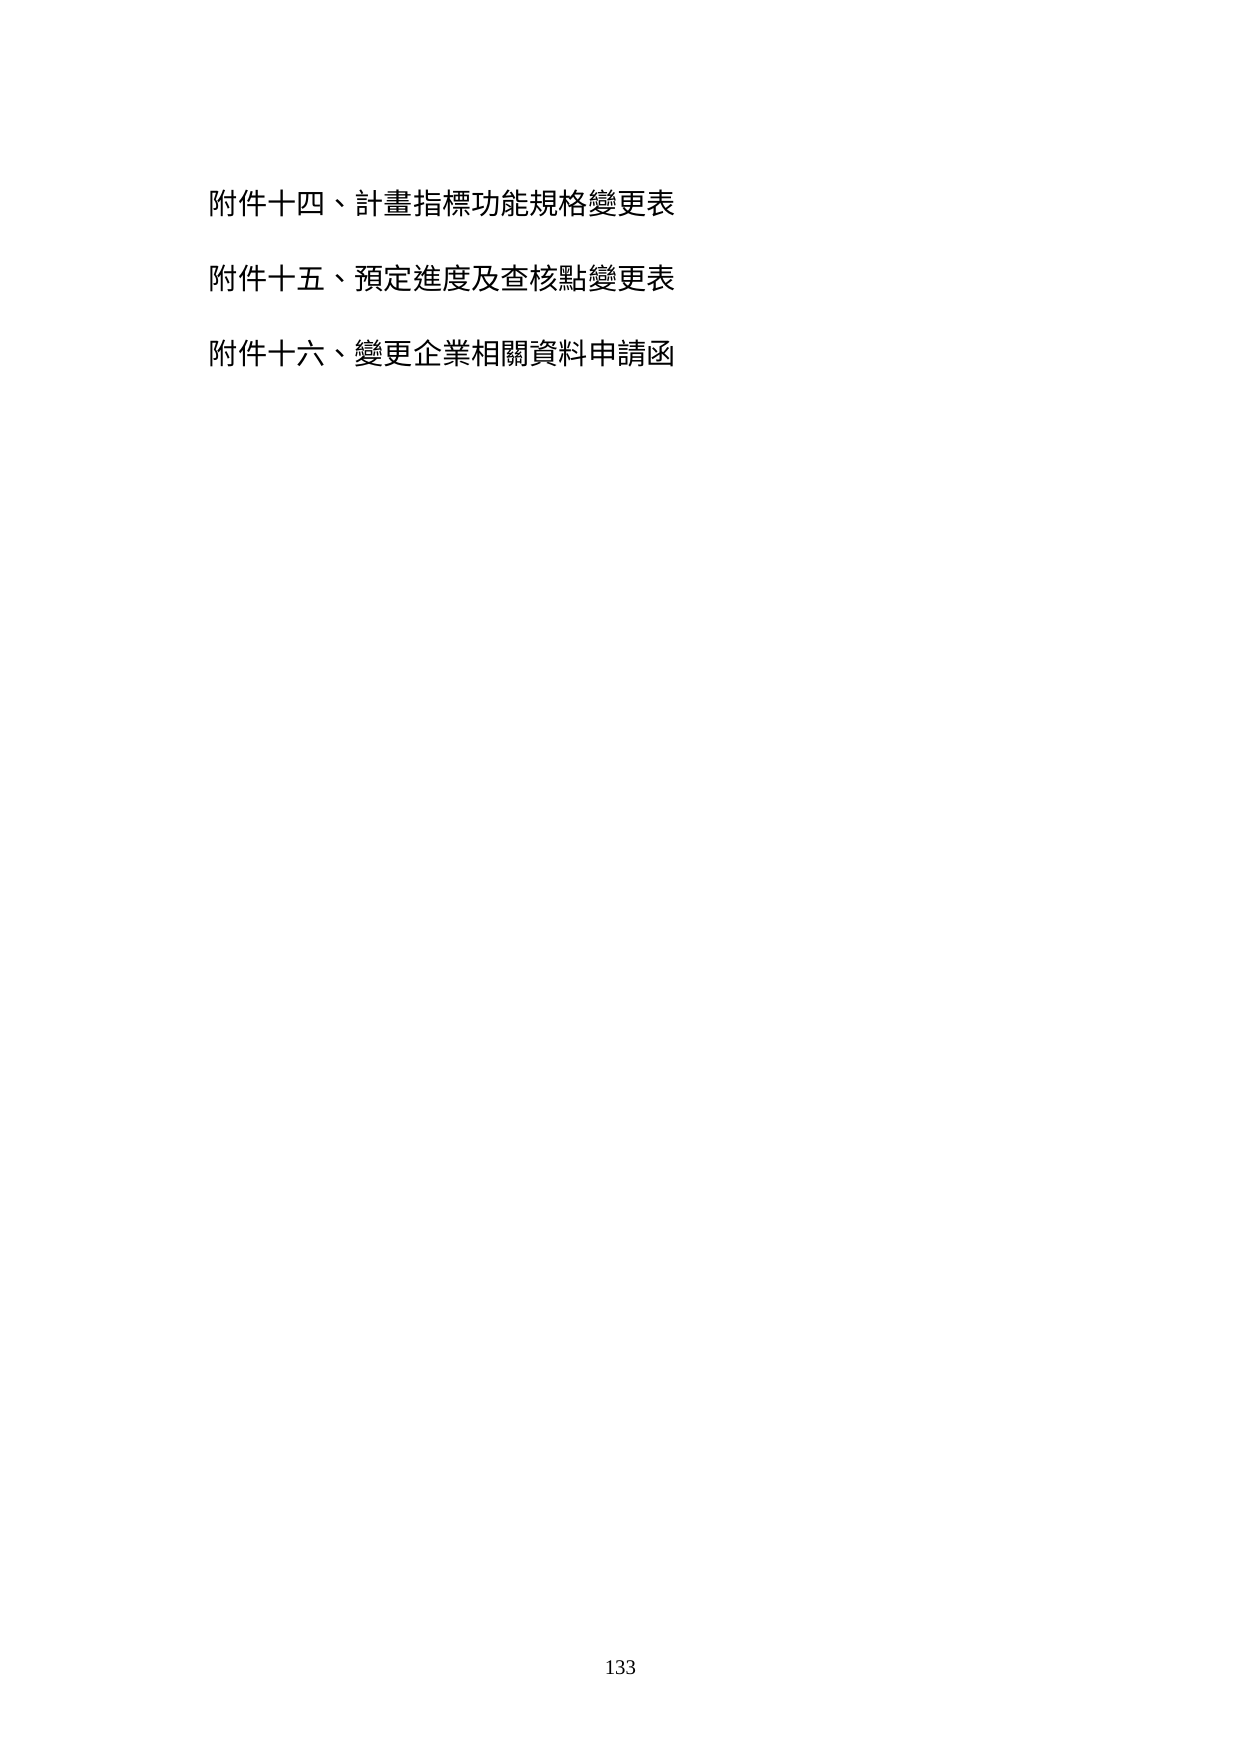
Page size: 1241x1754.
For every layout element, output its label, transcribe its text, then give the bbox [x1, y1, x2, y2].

text 附件十六、變更企業相關資料申請函 [209, 314, 1090, 389]
text 附件十五、預定進度及查核點變更表 [209, 239, 1090, 314]
text 附件十四、計畫指標功能規格變更表 [209, 164, 1090, 239]
